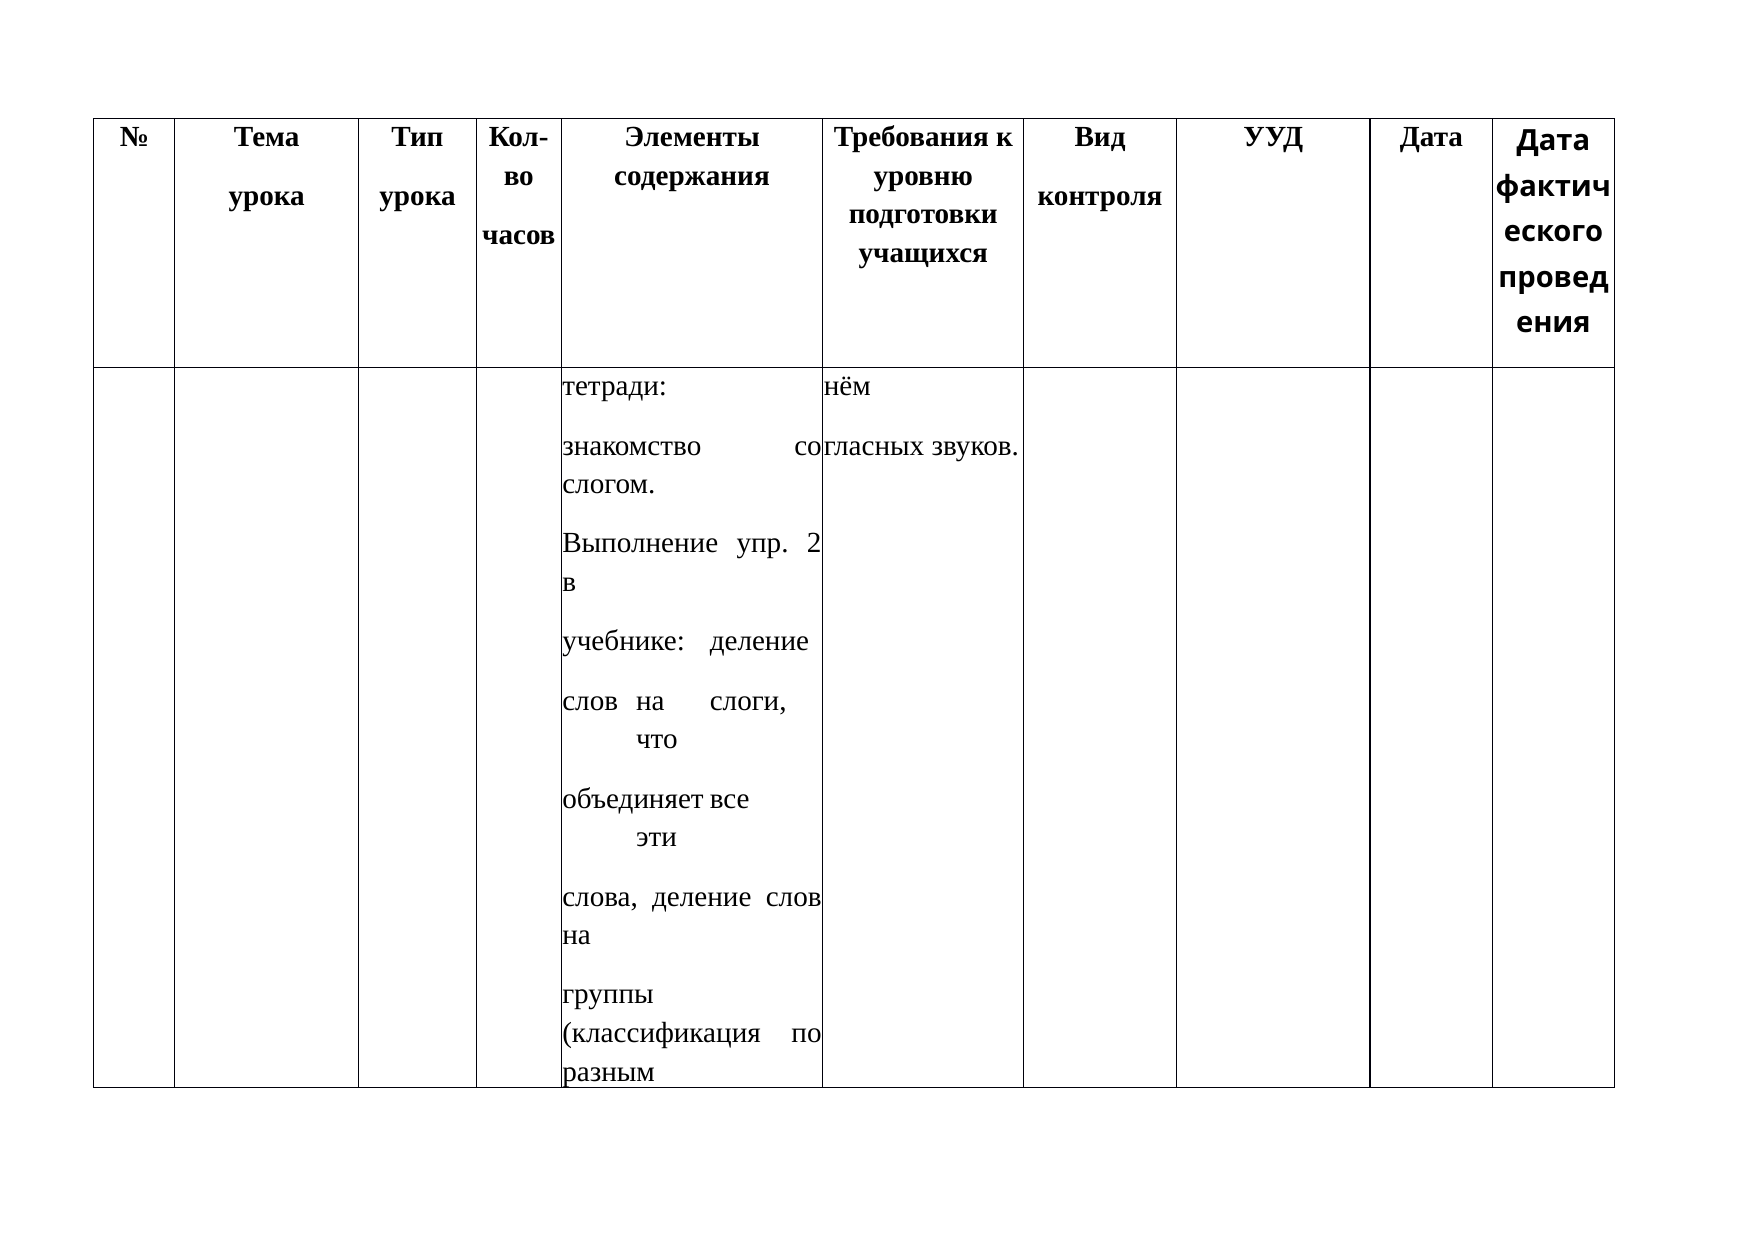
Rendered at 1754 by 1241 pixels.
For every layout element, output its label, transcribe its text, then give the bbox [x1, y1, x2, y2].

table_cell [1177, 368, 1369, 1087]
table_cell тетради: знакомство со слогом. Выполнение упр. 2 в учебнике: деление слов на слоги, что объединяет все эти слова, деление слов на группы (классификация по разным [562, 368, 822, 1087]
table_header Требования к уровню подготовки учащихся [823, 119, 1023, 367]
table_header Тема урока [175, 119, 358, 367]
table_header УУД [1177, 119, 1369, 367]
table_header Элементы содержания [562, 119, 822, 367]
table_cell нём гласных звуков. [823, 368, 1023, 1087]
table_cell [1493, 368, 1614, 1087]
table_cell [1371, 368, 1492, 1087]
table_header Дата фактического проведения [1493, 119, 1614, 367]
table_header Вид контроля [1024, 119, 1176, 367]
table_header Тип урока [359, 119, 476, 367]
table_cell [359, 368, 476, 1087]
table_header № [94, 119, 174, 367]
table_cell [477, 368, 561, 1087]
table_cell [94, 368, 174, 1087]
table_cell [175, 368, 358, 1087]
table_header Кол-во часов [477, 119, 561, 367]
table_header Дата [1371, 119, 1492, 367]
table_cell [1024, 368, 1176, 1087]
